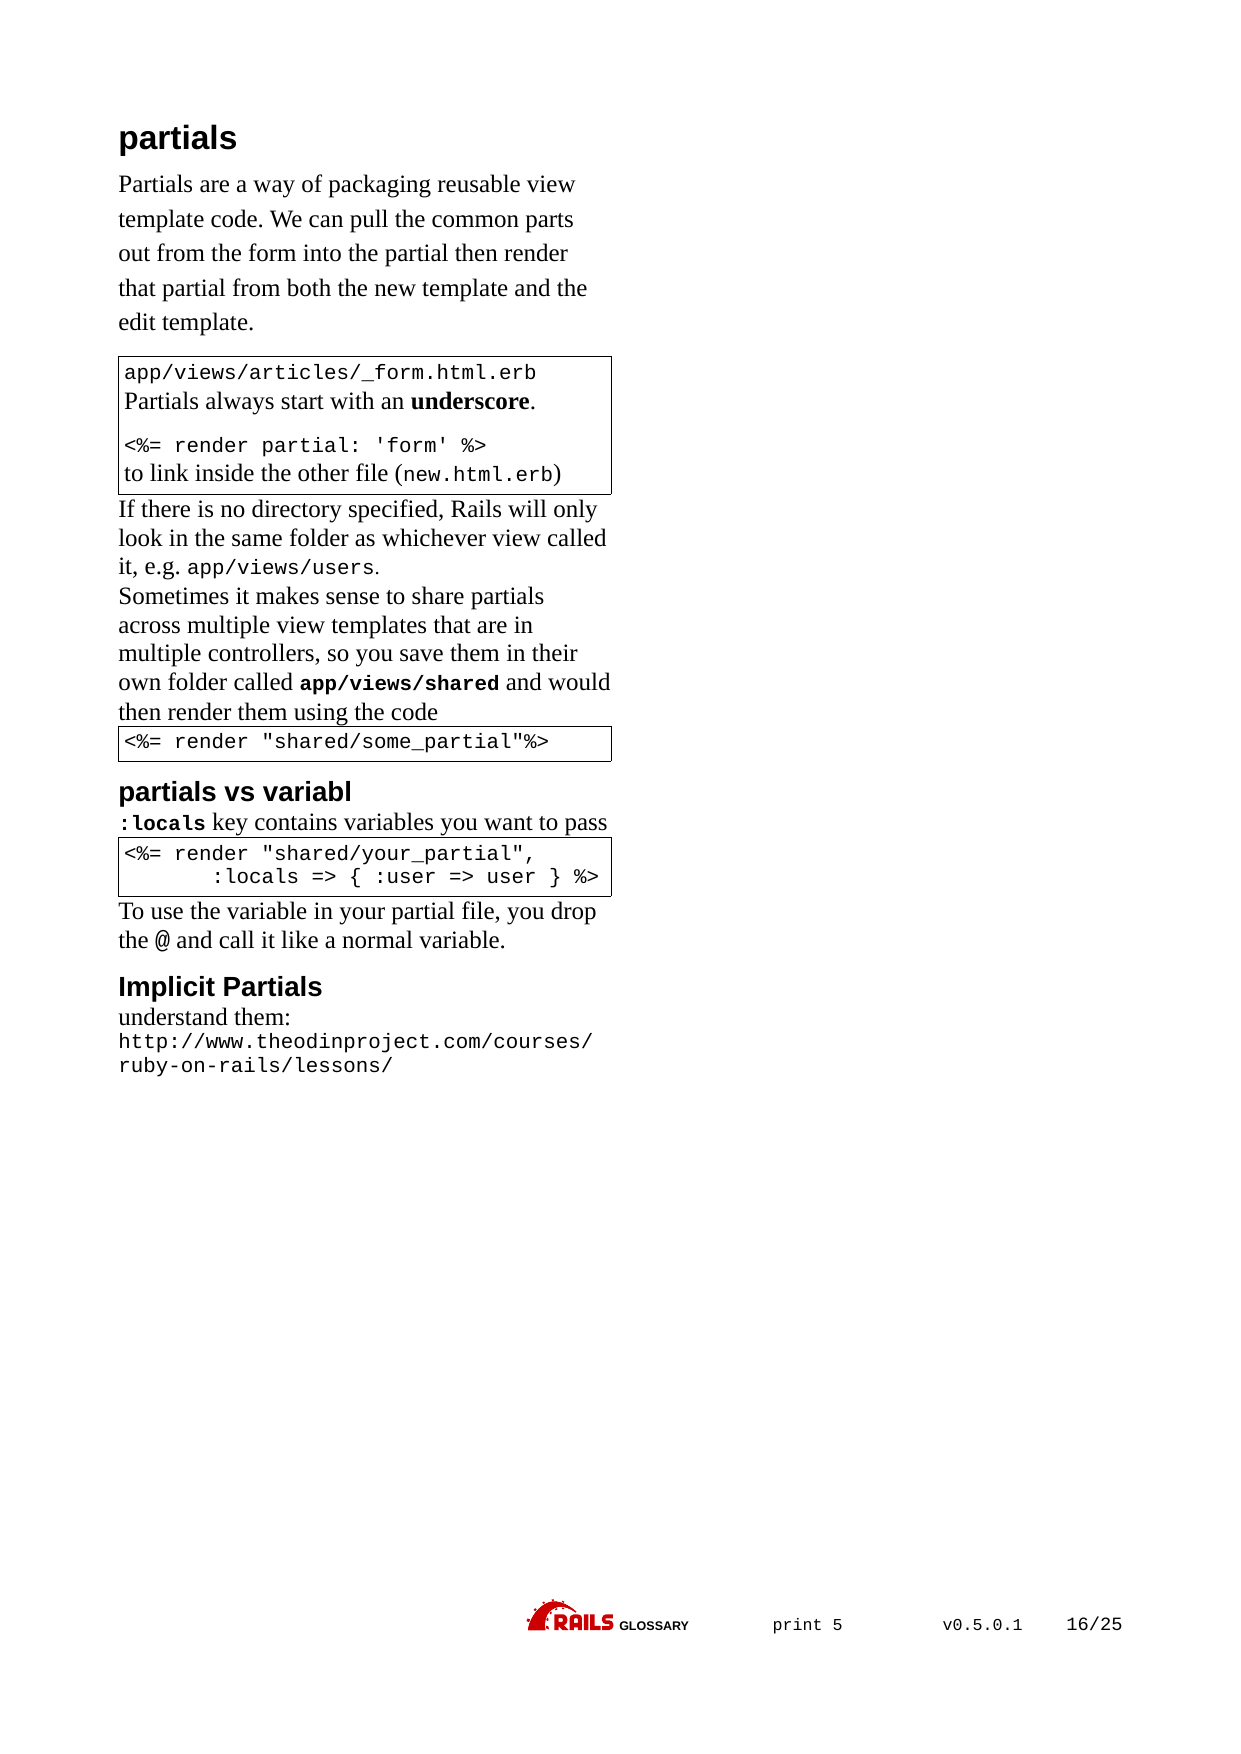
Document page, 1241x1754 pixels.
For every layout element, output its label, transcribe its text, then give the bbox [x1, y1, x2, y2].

table_header app/views/articles/_form.html.erb Partials always start with an underscore. <%= render partial: 'form' %> to link inside the other file (new.html.erb) [119, 357, 611, 494]
table_header <%= render "shared/your_partial", :locals => { :user => user } %> [119, 838, 611, 896]
subtitle Implicit Partials [118, 970, 611, 1002]
subtitle partials [118, 118, 611, 157]
text :locals key contains variables you want to pass [118, 807, 611, 837]
text Sometimes it makes sense to share partials across multiple view templates that are in multiple controllers, so you save them in their own folder called app/views/shared and would then render them using the code [118, 581, 611, 726]
subtitle partials vs variabl [118, 776, 611, 807]
text Partials are a way of packaging reusable view template code. We can pull the common parts out from the form into the partial then render that partial from both the new template and the edit template. [118, 169, 611, 336]
text If there is no directory specified, Rails will only look in the same folder as whichever view called it, e.g. app/views/users. [118, 495, 611, 581]
text understand them: [118, 1002, 611, 1031]
text To use the variable in your partial file, you drop the @ and call it like a normal variable. [118, 897, 611, 956]
table_header <%= render "shared/some_partial"%> [119, 727, 611, 761]
text http://www.theodinproject.com/courses/ruby-on-rails/lessons/ [118, 1031, 611, 1078]
